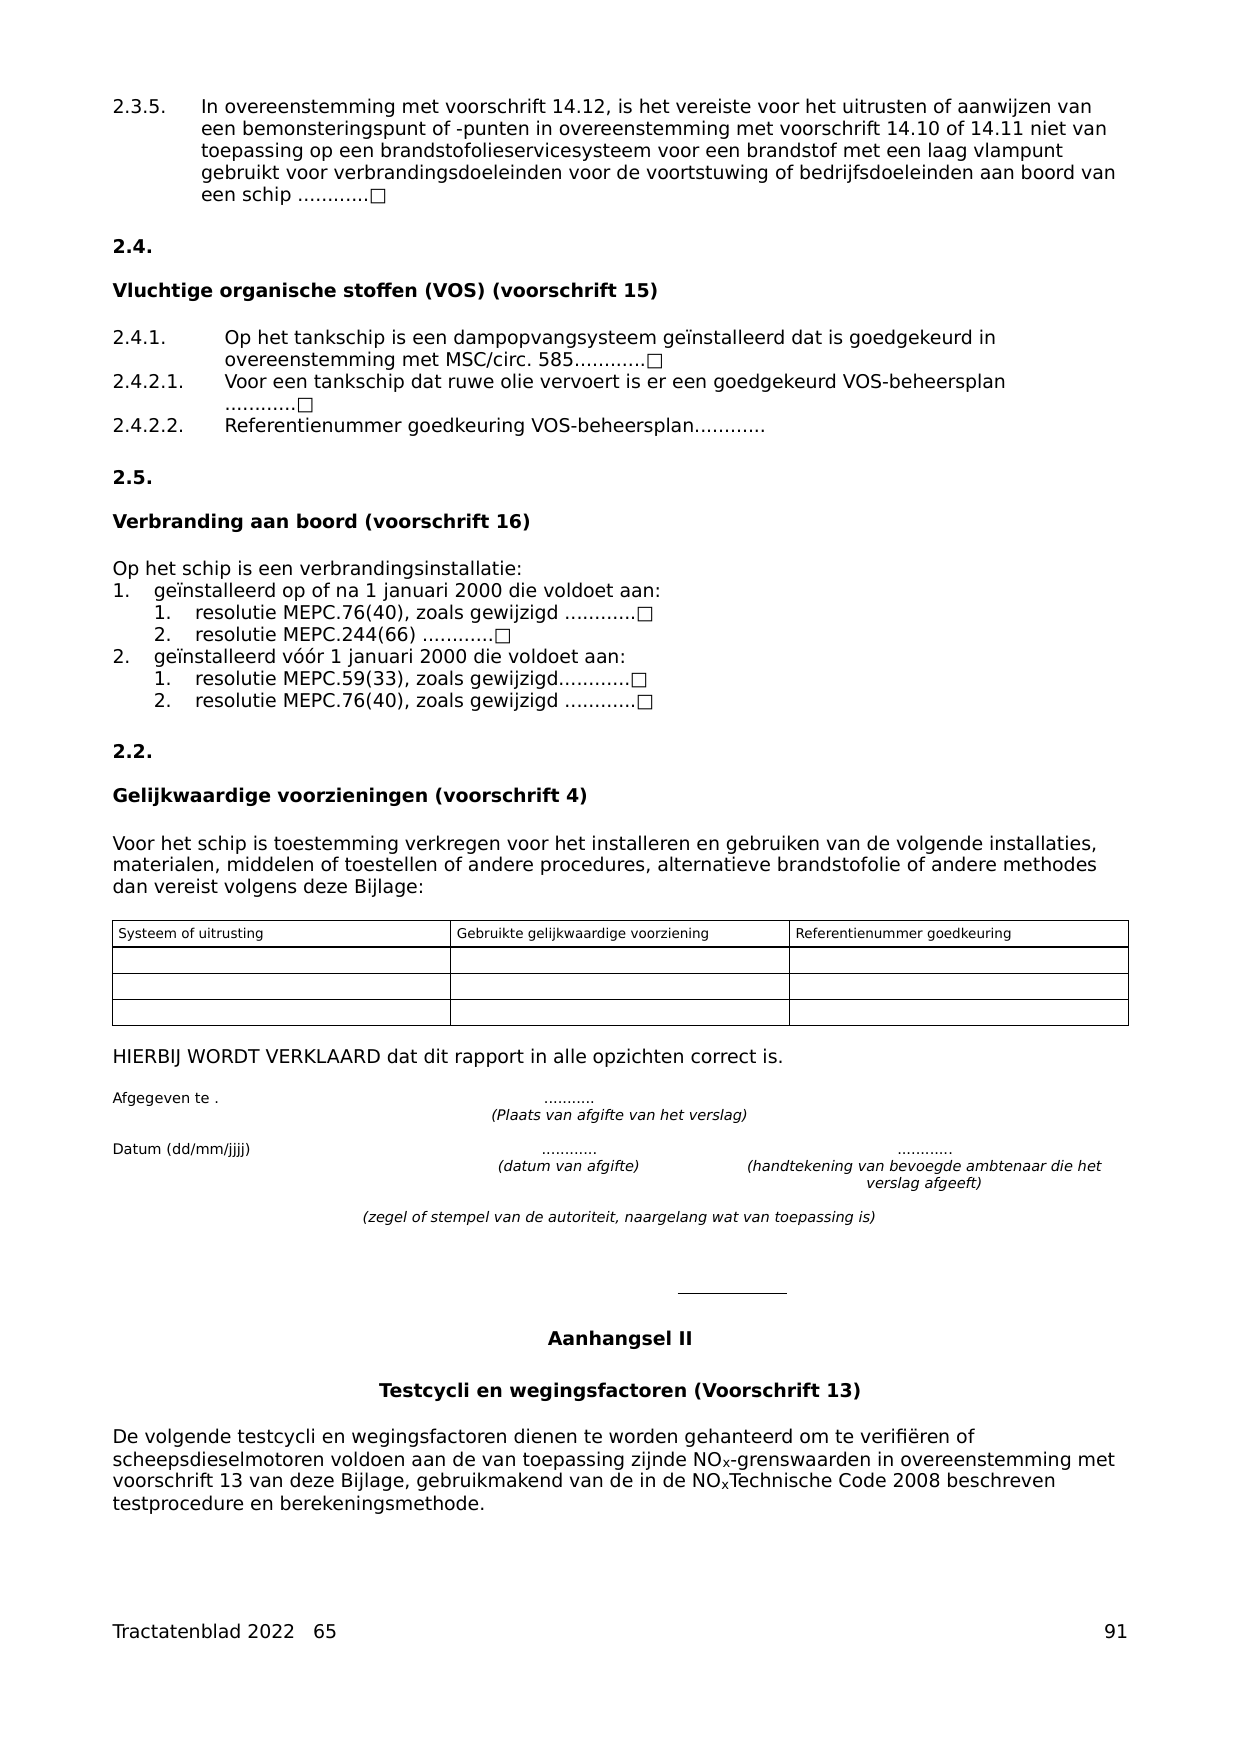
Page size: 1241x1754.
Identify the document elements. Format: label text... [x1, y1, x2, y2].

table_header Systeem of uitrusting [113, 921, 450, 946]
table_cell (zegel of stempel van de autoriteit, naargelang wat van toepassing is) [112, 1209, 1128, 1226]
table_cell ............ [722, 1141, 1128, 1158]
text De volgende testcycli en wegingsfactoren dienen te worden gehanteerd om te verifiëren of scheepsdieselmotoren voldoen aan de van toepassing zijnde NOx-grenswaarden in overeenstemming met voorschrift 13 van deze Bijlage, gebruikmakend van de in de NOxTechnische Code 2008 beschreven testprocedure en berekeningsmethode. [112, 1426, 1128, 1514]
table_cell [451, 1000, 789, 1025]
text 2. geïnstalleerd vóór 1 januari 2000 die voldoet aan: [112, 646, 1128, 667]
table_header [722, 1090, 1128, 1107]
text HIERBIJ WORDT VERKLAARD dat dit rapport in alle opzichten correct is. [112, 1046, 1128, 1068]
text 2.4.2.2. Referentienummer goedkeuring VOS-beheersplan............ [112, 415, 1128, 437]
table_cell [451, 948, 789, 972]
table_cell [722, 1124, 1128, 1141]
table_cell [417, 1192, 722, 1208]
text 1. resolutie MEPC.76(40), zoals gewijzigd ............□ [153, 602, 1128, 623]
table_cell [790, 1000, 1128, 1025]
subtitle Aanhangsel II [112, 1327, 1128, 1349]
table_header ........... [417, 1090, 722, 1107]
table_cell [722, 1192, 1128, 1208]
table_cell [112, 1158, 417, 1192]
table_cell [790, 948, 1128, 972]
table_cell [790, 974, 1128, 999]
table_cell ............ [417, 1141, 722, 1158]
text 2.3.5. In overeenstemming met voorschrift 14.12, is het vereiste voor het uitrusten of aanwijzen van een bemonsteringspunt of -punten in overeenstemming met voorschrift 14.10 of 14.11 niet van toepassing op een brandstofolieservicesysteem voor een brandstof met een laag vlampunt gebruikt voor verbrandingsdoeleinden voor de voortstuwing of bedrijfsdoeleinden aan boord van een schip ............□ [112, 96, 1128, 206]
subtitle Testcycli en wegingsfactoren (Voorschrift 13) [112, 1379, 1128, 1401]
table_cell [112, 1192, 417, 1208]
table_header Afgegeven te . [112, 1090, 417, 1107]
table_cell [112, 1124, 417, 1141]
subtitle 2.2. Gelijkwaardige voorzieningen (voorschrift 4) [112, 741, 1128, 807]
text 2. resolutie MEPC.244(66) ............□ [153, 623, 1128, 646]
text 2.4.2.1. Voor een tankschip dat ruwe olie vervoert is er een goedgekeurd VOS-beheersplan [112, 371, 1128, 393]
table_cell [451, 974, 789, 999]
table_cell (datum van afgifte) [417, 1158, 722, 1192]
table_cell [113, 974, 450, 999]
table_header Referentienummer goedkeuring [790, 921, 1128, 946]
text ............□ [224, 393, 1128, 415]
table_header Gebruikte gelijkwaardige voorziening [451, 921, 789, 946]
table_cell Datum (dd/mm/jjjj) [112, 1141, 417, 1158]
table_cell [417, 1124, 722, 1141]
text 2. resolutie MEPC.76(40), zoals gewijzigd ............□ [153, 689, 1128, 711]
subtitle 2.4. Vluchtige organische stoffen (VOS) (voorschrift 15) [112, 236, 1128, 302]
text Op het schip is een verbrandingsinstallatie: [112, 558, 1128, 579]
text 2.4.1. Op het tankschip is een dampopvangsysteem geïnstalleerd dat is goedgekeurd in overeenstemming met MSC/circ. 585............□ [112, 327, 1128, 371]
subtitle 2.5. Verbranding aan boord (voorschrift 16) [112, 467, 1128, 533]
text Voor het schip is toestemming verkregen voor het installeren en gebruiken van de volgende installaties, materialen, middelen of toestellen of andere procedures, alternatieve brandstofolie of andere methodes dan vereist volgens deze Bijlage: [112, 832, 1128, 898]
table_cell (Plaats van afgifte van het verslag) [112, 1107, 1128, 1124]
text 1. resolutie MEPC.59(33), zoals gewijzigd............□ [153, 667, 1128, 689]
table_cell [113, 1000, 450, 1025]
table_cell (handtekening van bevoegde ambtenaar die het verslag afgeeft) [722, 1158, 1128, 1192]
text 1. geïnstalleerd op of na 1 januari 2000 die voldoet aan: [112, 579, 1128, 602]
table_cell [113, 948, 450, 972]
